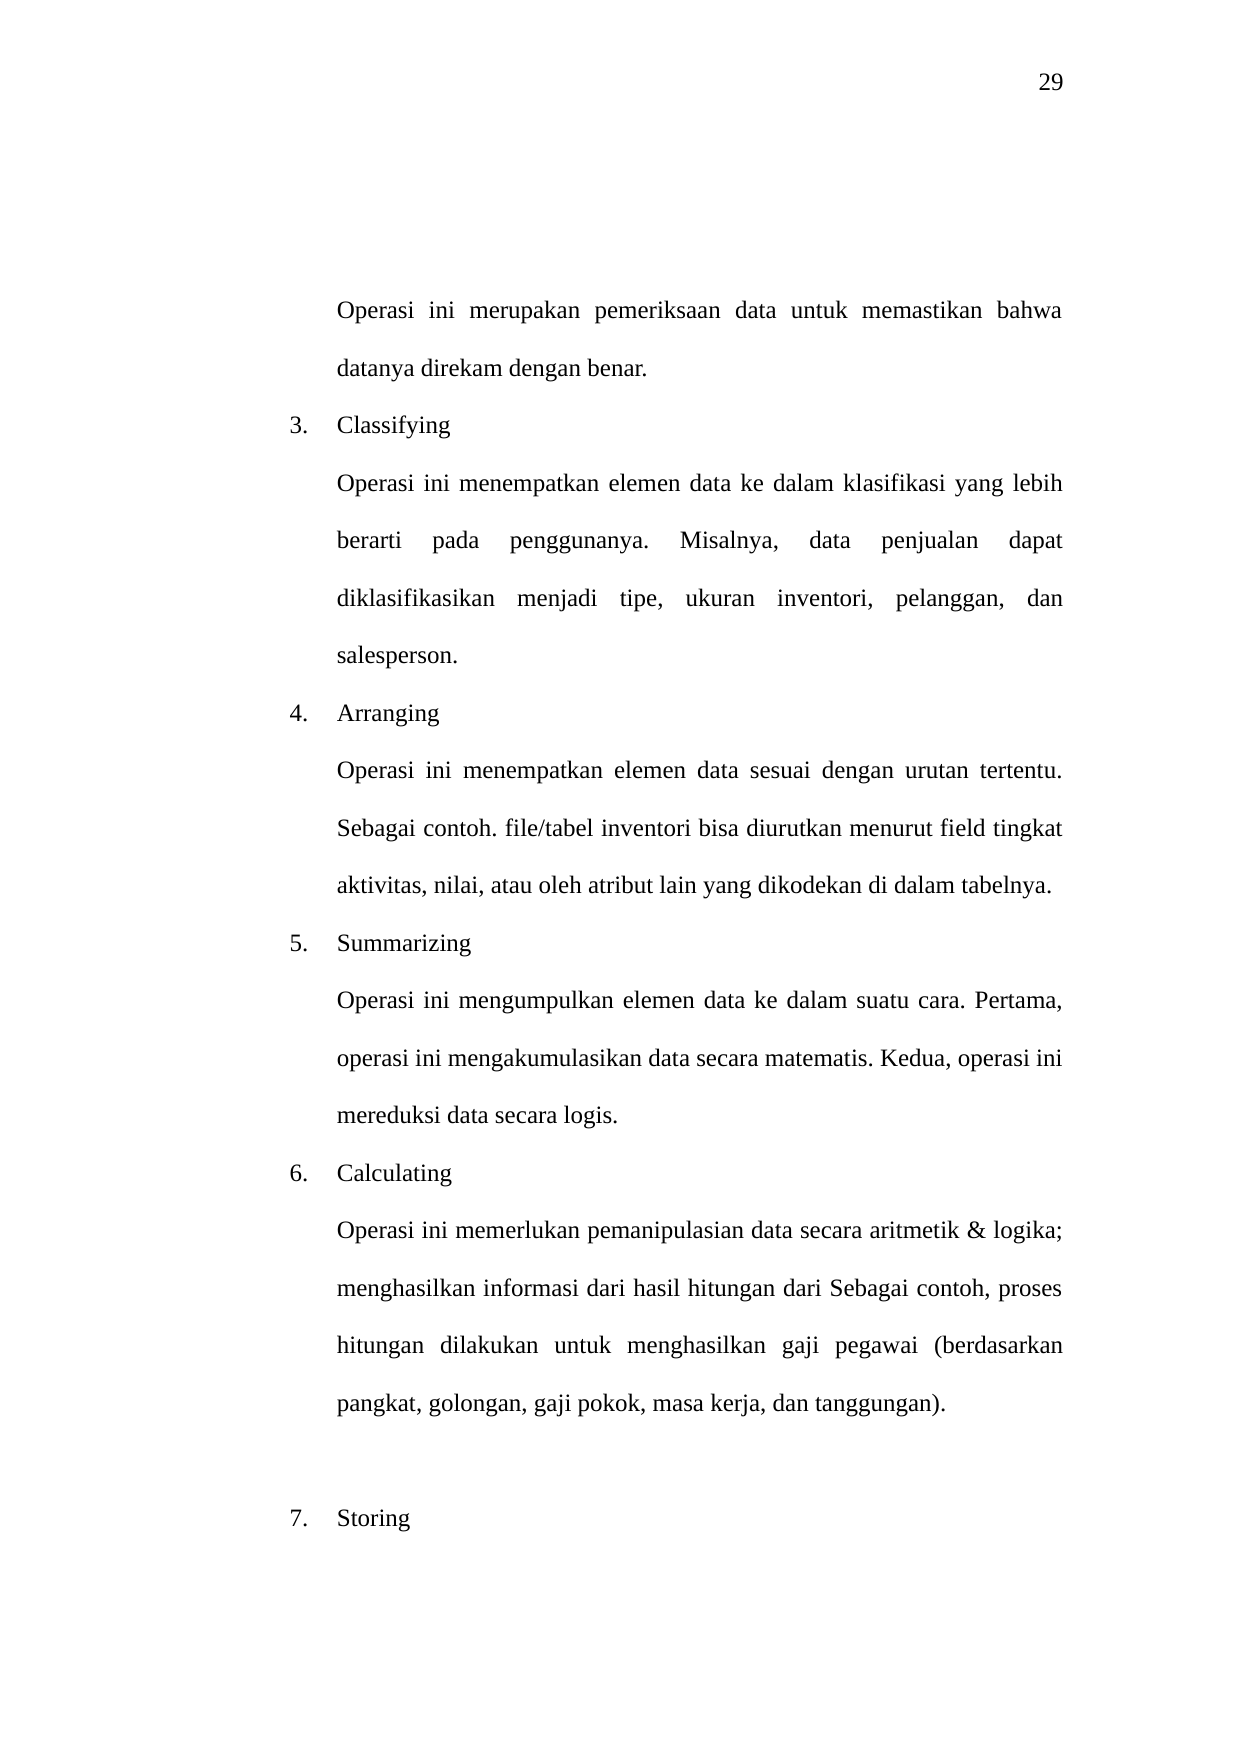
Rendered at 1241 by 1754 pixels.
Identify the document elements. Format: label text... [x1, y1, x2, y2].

list Storing [289, 1503, 1063, 1532]
list Calculating [289, 1158, 1063, 1187]
list Operasi ini memerlukan pemanipulasian data secara aritmetik & logika; menghasilkan informasi dari hasil hitungan dari Sebagai contoh, proses hitungan dilakukan untuk menghasilkan gaji pegawai (berdasarkan pangkat, golongan, gaji pokok, masa kerja, dan tanggungan). [289, 1215, 1063, 1417]
list Operasi ini mengumpulkan elemen data ke dalam suatu cara. Pertama, operasi ini mengakumulasikan data secara matematis. Kedua, operasi ini mereduksi data secara logis. [289, 985, 1063, 1129]
list Arranging [289, 698, 1063, 727]
list Summarizing [289, 928, 1063, 957]
list Operasi ini menempatkan elemen data ke dalam klasifikasi yang lebih berarti pada penggunanya. Misalnya, data penjualan dapat diklasifikasikan menjadi tipe, ukuran inventori, pelanggan, dan salesperson. [289, 468, 1063, 669]
list Operasi ini menempatkan elemen data sesuai dengan urutan tertentu. Sebagai contoh. file/tabel inventori bisa diurutkan menurut field tingkat aktivitas, nilai, atau oleh atribut lain yang dikodekan di dalam tabelnya. [289, 755, 1063, 899]
list Classifying [289, 410, 1063, 439]
list Operasi ini merupakan pemeriksaan data untuk memastikan bahwa datanya direkam dengan benar. [289, 295, 1063, 382]
